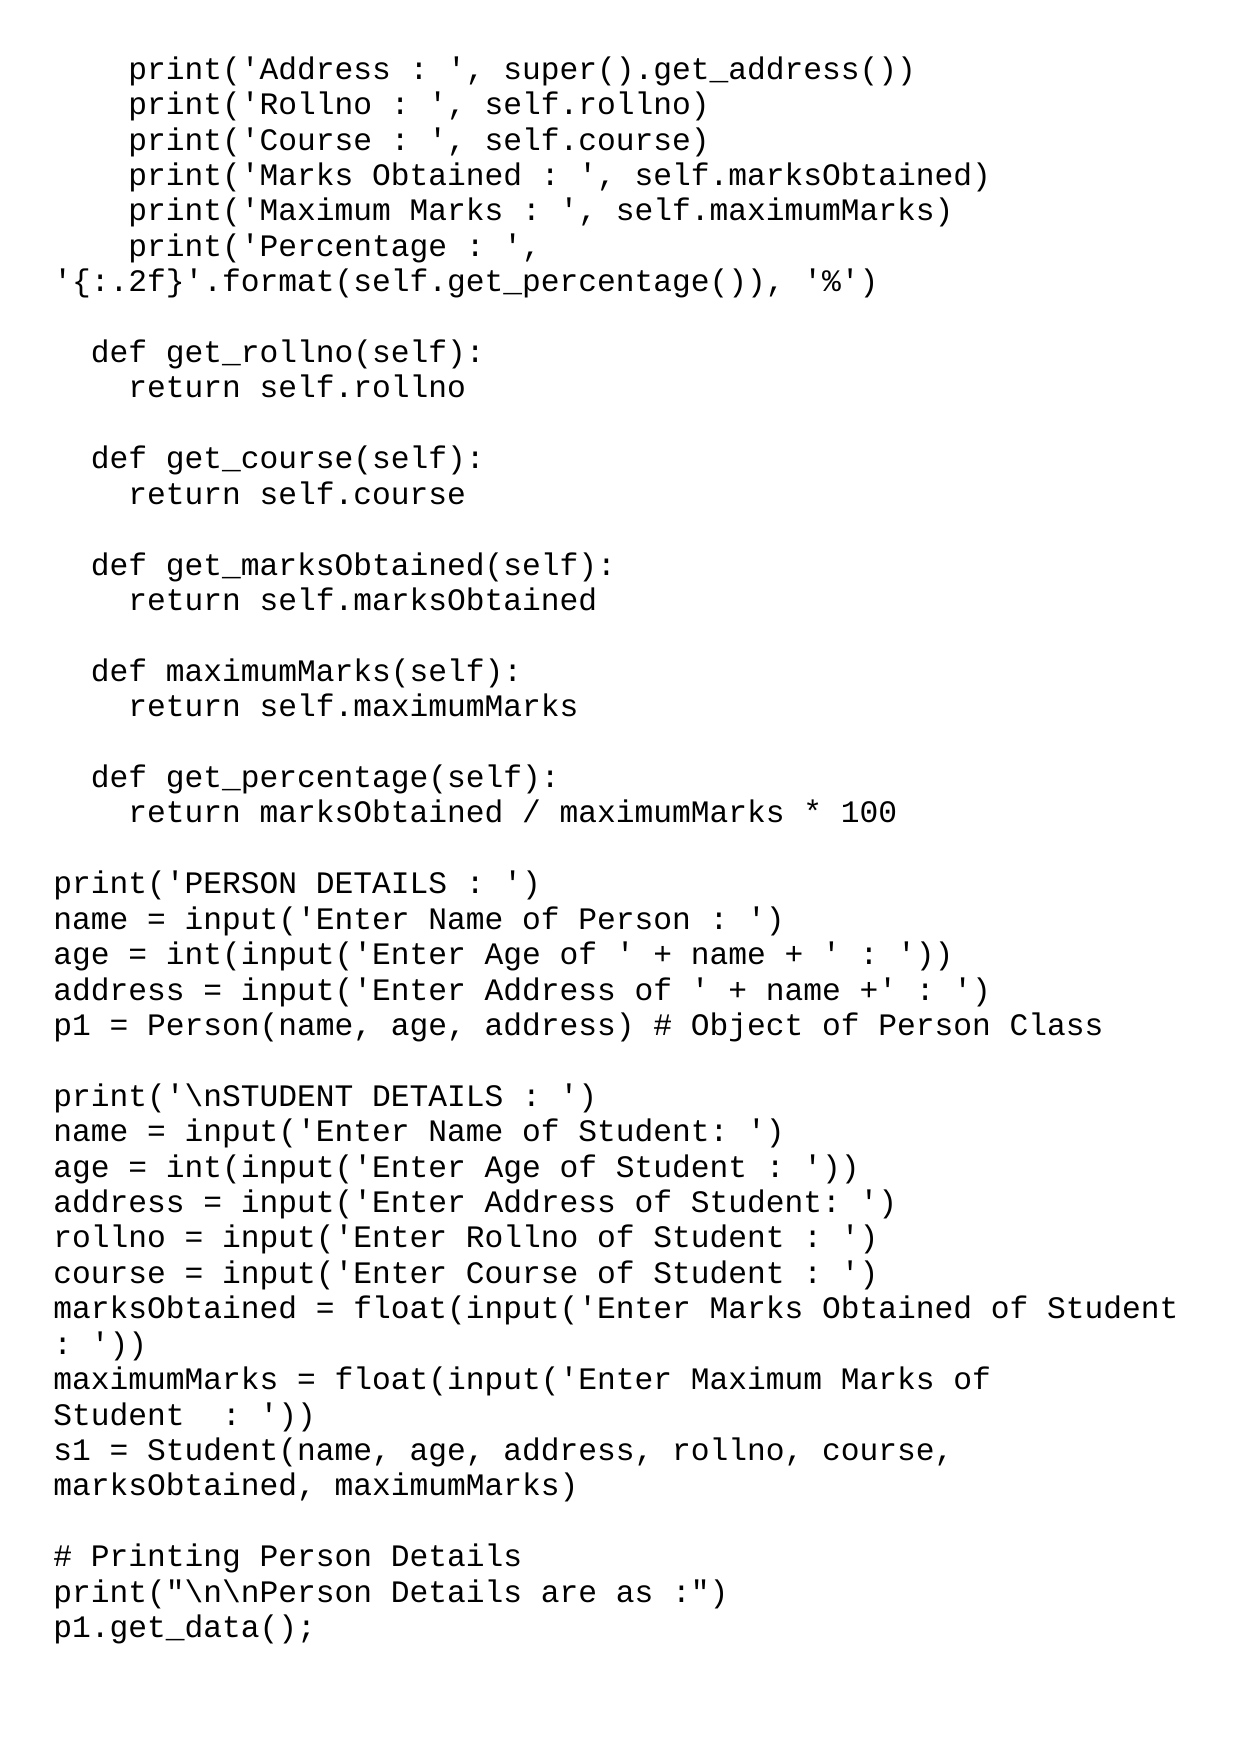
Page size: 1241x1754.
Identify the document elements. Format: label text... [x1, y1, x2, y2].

text rollno = input('Enter Rollno of Student : ') [53, 1222, 1187, 1257]
text address = input('Enter Address of ' + name +' : ') [53, 974, 1187, 1009]
text print("\n\nPerson Details are as :") [53, 1576, 1187, 1611]
text return self.marksObtained [53, 584, 1187, 620]
text return self.maximumMarks [53, 691, 1187, 726]
text print('Course : ', self.course) [53, 124, 1187, 159]
text return self.rollno [53, 372, 1187, 407]
text marksObtained = float(input('Enter Marks Obtained of Student : ')) [53, 1293, 1187, 1363]
text print('\nSTUDENT DETAILS : ') [53, 1080, 1187, 1116]
text print('PERSON DETAILS : ') [53, 868, 1187, 903]
text p1 = Person(name, age, address) # Object of Person Class [53, 1009, 1187, 1045]
text def get_course(self): [53, 443, 1187, 478]
text # Printing Person Details [53, 1541, 1187, 1576]
text def get_percentage(self): [53, 761, 1187, 797]
text def get_rollno(self): [53, 336, 1187, 372]
text print('Percentage : ', '{:.2f}'.format(self.get_percentage()), '%') [53, 230, 1187, 301]
text print('Marks Obtained : ', self.marksObtained) [53, 159, 1187, 195]
text s1 = Student(name, age, address, rollno, course, marksObtained, maximumMarks) [53, 1434, 1187, 1505]
text course = input('Enter Course of Student : ') [53, 1257, 1187, 1293]
text def get_marksObtained(self): [53, 549, 1187, 584]
text address = input('Enter Address of Student: ') [53, 1186, 1187, 1222]
text name = input('Enter Name of Person : ') [53, 903, 1187, 938]
text def maximumMarks(self): [53, 655, 1187, 691]
text print('Address : ', super().get_address()) [53, 53, 1187, 88]
text p1.get_data(); [53, 1611, 1187, 1647]
text print('Maximum Marks : ', self.maximumMarks) [53, 195, 1187, 230]
text return marksObtained / maximumMarks * 100 [53, 797, 1187, 832]
text return self.course [53, 478, 1187, 513]
text maximumMarks = float(input('Enter Maximum Marks of Student : ')) [53, 1363, 1187, 1434]
text age = int(input('Enter Age of ' + name + ' : ')) [53, 938, 1187, 974]
text age = int(input('Enter Age of Student : ')) [53, 1151, 1187, 1186]
text print('Rollno : ', self.rollno) [53, 88, 1187, 124]
text name = input('Enter Name of Student: ') [53, 1116, 1187, 1151]
